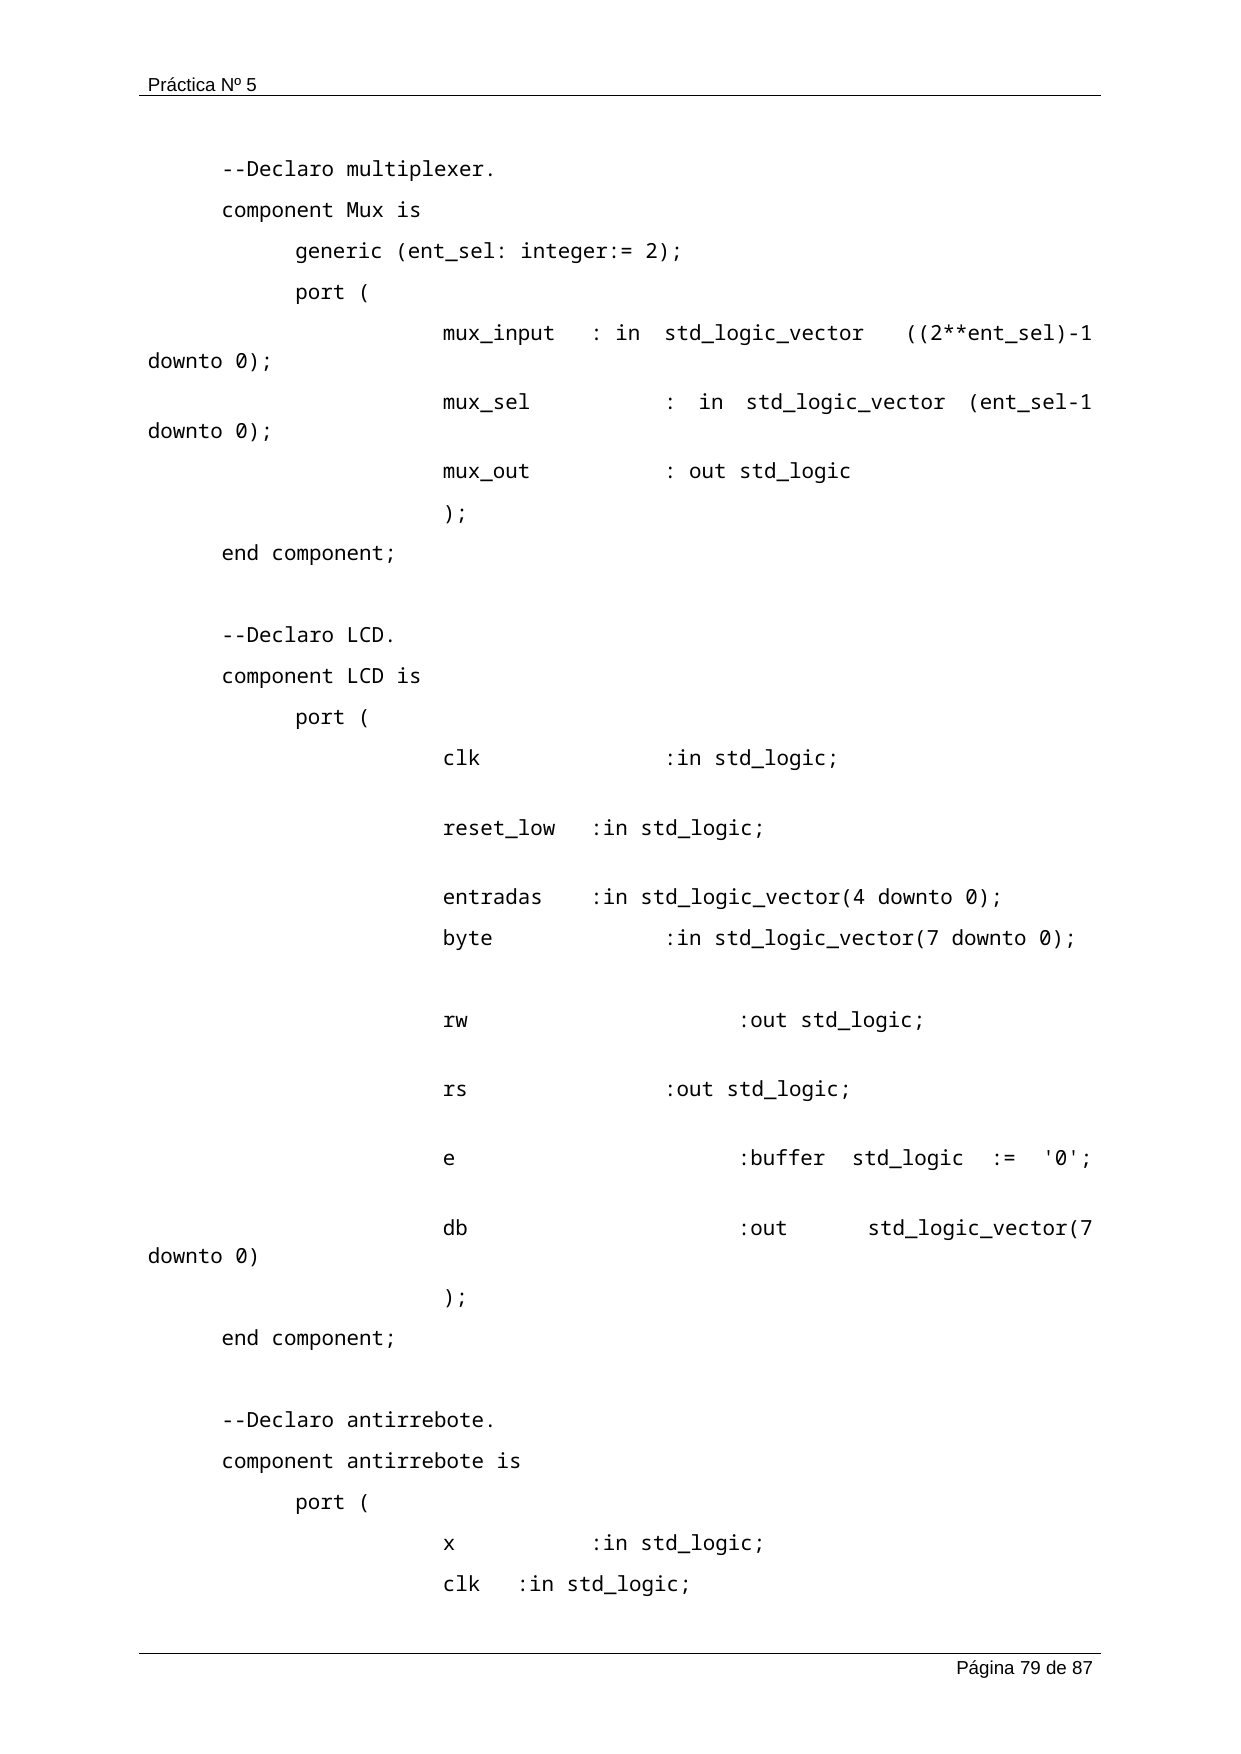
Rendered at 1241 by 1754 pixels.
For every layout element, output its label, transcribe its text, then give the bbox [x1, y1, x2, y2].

text entradas :in std_logic_vector(4 downto 0); [148, 882, 1092, 910]
text rw :out std_logic; [148, 1005, 1092, 1062]
text --Declaro antirrebote. [148, 1405, 1092, 1433]
text byte :in std_logic_vector(7 downto 0); [148, 923, 1092, 951]
text mux_out : out std_logic [148, 457, 1092, 485]
text --Declaro LCD. [148, 620, 1092, 649]
text x :in std_logic; [148, 1528, 1092, 1556]
text clk :in std_logic; [148, 1569, 1092, 1597]
text mux_input : in std_logic_vector ((2**ent_sel)-1 downto 0); [148, 318, 1092, 375]
text e :buffer std_logic := '0'; [148, 1143, 1092, 1200]
text mux_sel : in std_logic_vector (ent_sel-1 downto 0); [148, 387, 1092, 444]
text component antirrebote is [148, 1446, 1092, 1474]
text end component; [148, 538, 1092, 567]
text component Mux is [148, 195, 1092, 223]
text --Declaro multiplexer. [148, 154, 1092, 183]
text clk :in std_logic; [148, 743, 1092, 800]
text db :out std_logic_vector(7 downto 0) [148, 1213, 1092, 1270]
text ); [148, 1282, 1092, 1311]
text rs :out std_logic; [148, 1074, 1092, 1131]
text port ( [148, 702, 1092, 731]
text port ( [148, 1487, 1092, 1515]
text generic (ent_sel: integer:= 2); [148, 236, 1092, 264]
text end component; [148, 1323, 1092, 1352]
text component LCD is [148, 661, 1092, 690]
text port ( [148, 277, 1092, 305]
text ); [148, 498, 1092, 526]
text reset_low :in std_logic; [148, 813, 1092, 869]
